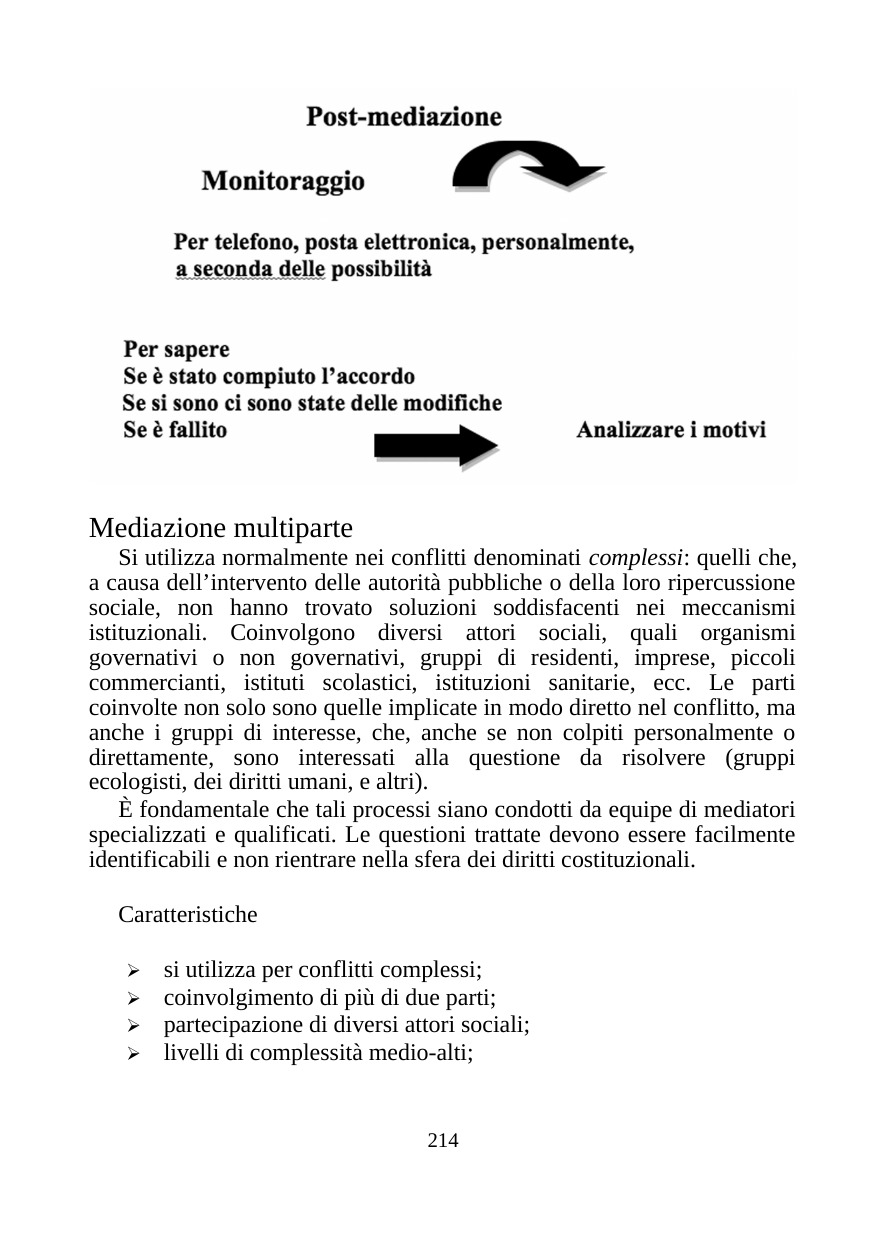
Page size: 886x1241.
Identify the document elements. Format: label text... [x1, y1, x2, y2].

text Caratteristiche [88, 900, 797, 928]
list partecipazione di diversi attori sociali; [126, 1010, 797, 1038]
list coinvolgimento di più di due parti; [126, 983, 797, 1010]
text È fondamentale che tali processi siano condotti da equipe di mediatori specializzati e qualificati. Le questioni trattate devono essere facilmente identificabili e non rientrare nella sfera dei diritti costituzionali. [88, 795, 797, 872]
list livelli di complessità medio-alti; [126, 1038, 797, 1066]
list si utilizza per conflitti complessi; [126, 955, 797, 983]
text Mediazione multiparte [88, 510, 797, 543]
picture [88, 88, 798, 485]
text Si utilizza normalmente nei conflitti denominati complessi: quelli che, a causa dell’intervento delle autorità pubbliche o della loro ripercussione sociale, non hanno trovato soluzioni soddisfacenti nei meccanismi istituzionali. Coinvolgono diversi attori sociali, quali organismi governativi o non governativi, gruppi di residenti, imprese, piccoli commercianti, istituti scolastici, istituzioni sanitarie, ecc. Le parti coinvolte non solo sono quelle implicate in modo diretto nel conflitto, ma anche i gruppi di interesse, che, anche se non colpiti personalmente o direttamente, sono interessati alla questione da risolvere (gruppi ecologisti, dei diritti umani, e altri). [88, 543, 797, 795]
